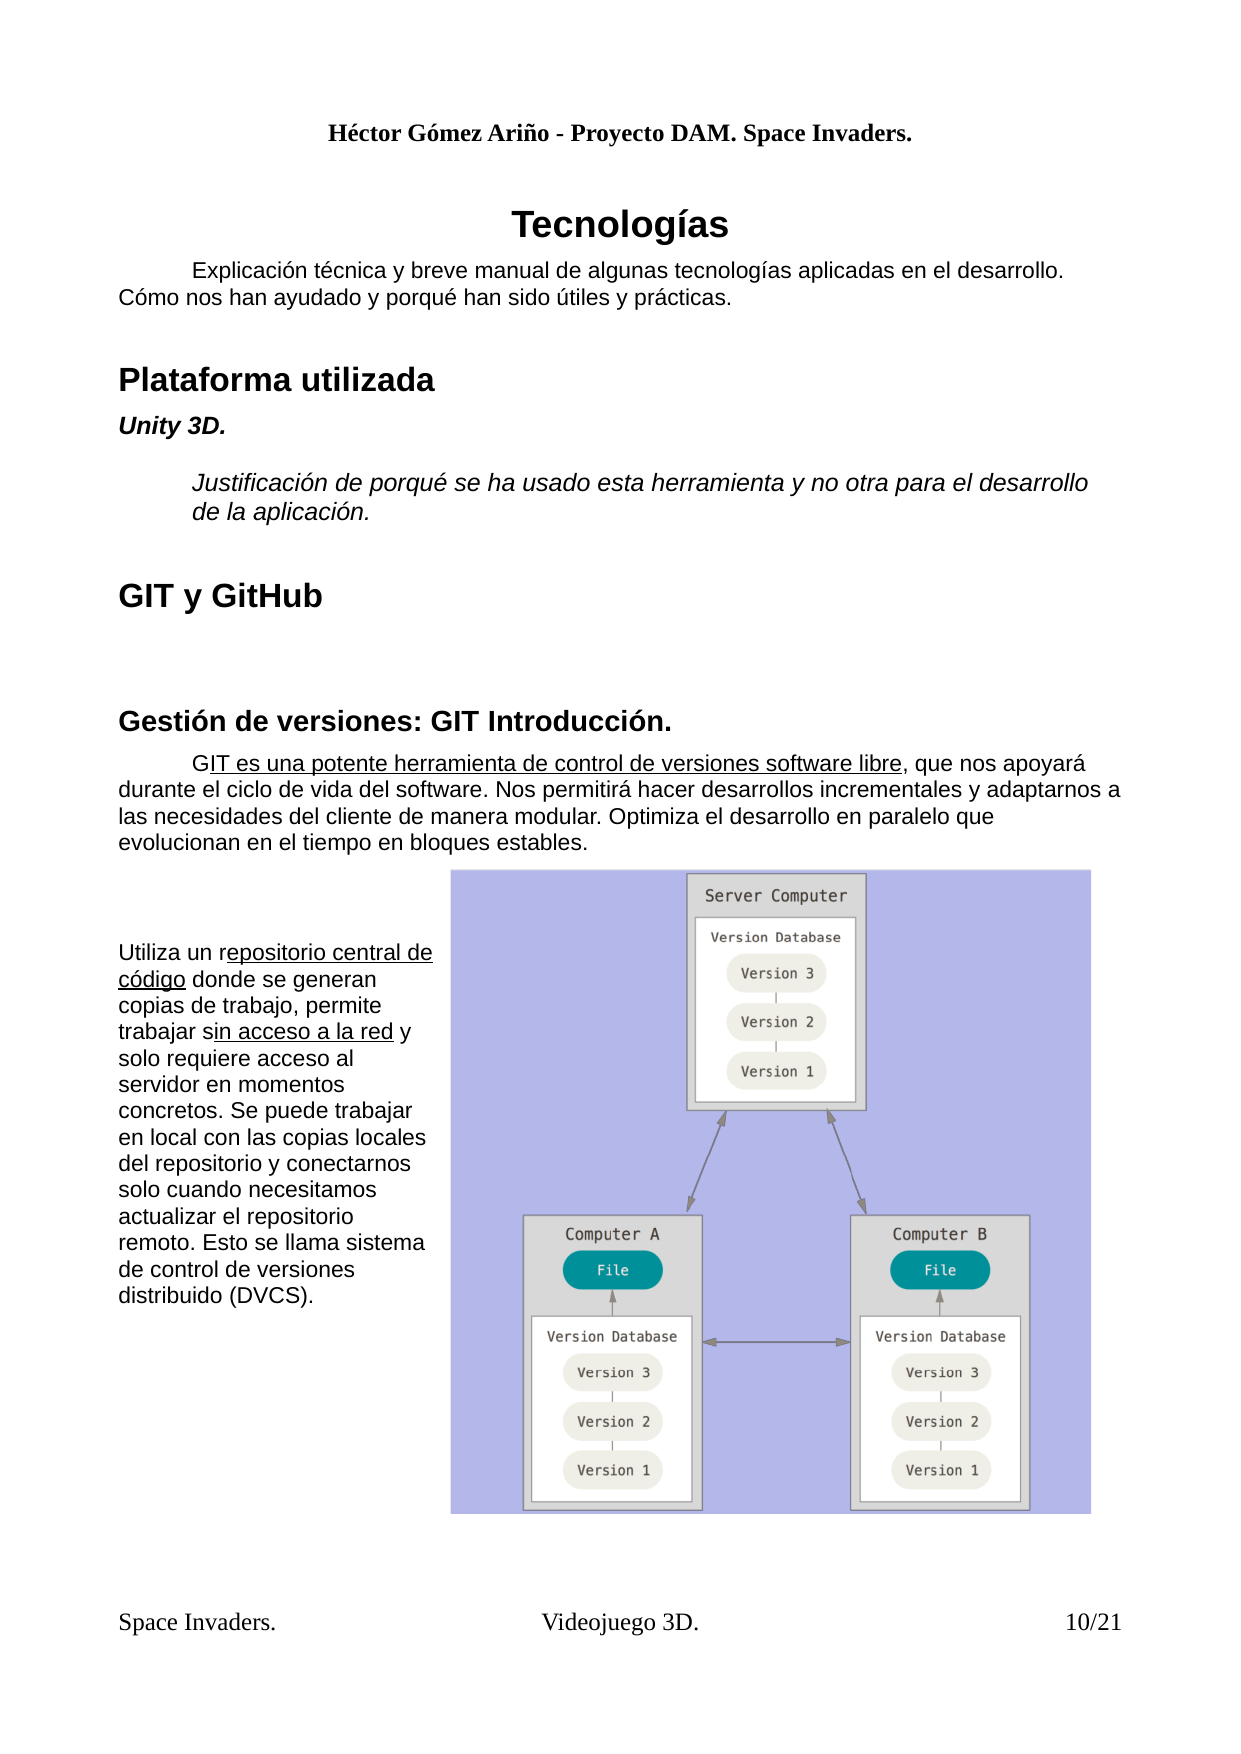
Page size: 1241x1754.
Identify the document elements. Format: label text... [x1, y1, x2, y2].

text GIT es una potente herramienta de control de versiones software libre, que nos apoyará durante el ciclo de vida del software. Nos permitirá hacer desarrollos incrementales y adaptarnos a las necesidades del cliente de manera modular. Optimiza el desarrollo en paralelo que evolucionan en el tiempo en bloques estables. [118, 750, 1122, 855]
picture [450, 869, 1092, 1514]
text Unity 3D. [118, 411, 1122, 440]
subtitle Plataforma utilizada [118, 360, 1122, 398]
subtitle GIT y GitHub [118, 576, 1122, 614]
subtitle Tecnologías [118, 201, 1122, 245]
text Utiliza un repositorio central de código donde se generan copias de trabajo, permite trabajar sin acceso a la red y solo requiere acceso al servidor en momentos concretos. Se puede trabajar en local con las copias locales del repositorio y conectarnos solo cuando necesitamos actualizar el repositorio remoto. Esto se llama sistema de control de versiones distribuido (DVCS). [118, 939, 450, 1308]
text [1092, 939, 1122, 1308]
subtitle Gestión de versiones: GIT Introducción. [118, 704, 1122, 737]
text Explicación técnica y breve manual de algunas tecnologías aplicadas en el desarrollo. Cómo nos han ayudado y porqué han sido útiles y prácticas. [118, 257, 1122, 310]
text Justificación de porqué se ha usado esta herramienta y no otra para el desarrollo de la aplicación. [192, 468, 1122, 526]
